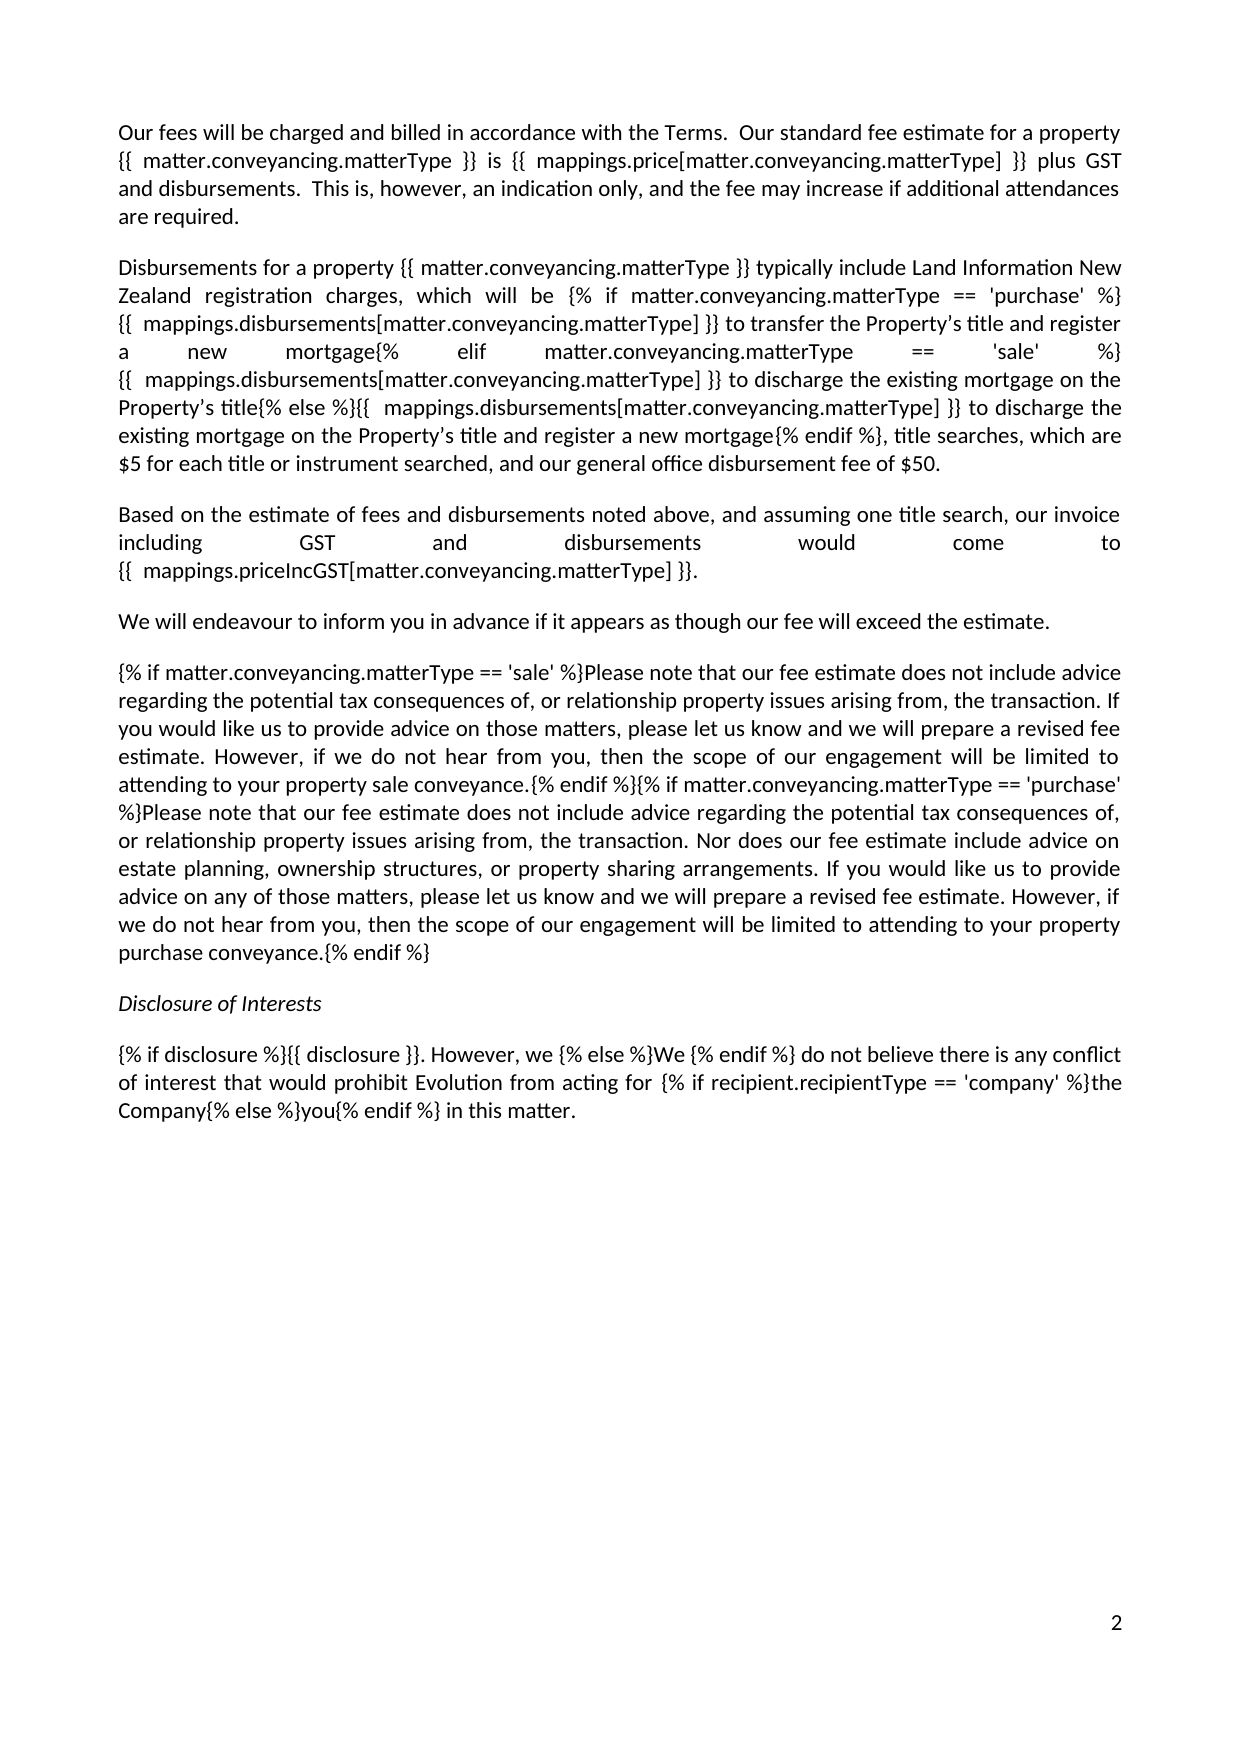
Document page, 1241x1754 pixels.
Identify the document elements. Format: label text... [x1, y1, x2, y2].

subtitle Disclosure of Interests [118, 989, 1122, 1017]
text Disbursements for a property {{ matter.conveyancing.matterType }} typically include Land Information New Zealand registration charges, which will be {% if matter.conveyancing.matterType == 'purchase' %}{{ mappings.disbursements[matter.conveyancing.matterType] }} to transfer the Property’s title and register a new mortgage{% elif matter.conveyancing.matterType == 'sale' %}{{ mappings.disbursements[matter.conveyancing.matterType] }} to discharge the existing mortgage on the Property’s title{% else %}{{ mappings.disbursements[matter.conveyancing.matterType] }} to discharge the existing mortgage on the Property’s title and register a new mortgage{% endif %}, title searches, which are $5 for each title or instrument searched, and our general office disbursement fee of $50. [118, 253, 1122, 477]
text {% if disclosure %}{{ disclosure }}. However, we {% else %}We {% endif %} do not believe there is any conflict of interest that would prohibit Evolution from acting for {% if recipient.recipientType == 'company' %}the Company{% else %}you{% endif %} in this matter. [118, 1040, 1122, 1124]
text We will endeavour to inform you in advance if it appears as though our fee will exceed the estimate. [118, 607, 1122, 635]
text Our fees will be charged and billed in accordance with the Terms. Our standard fee estimate for a property {{ matter.conveyancing.matterType }} is {{ mappings.price[matter.conveyancing.matterType] }} plus GST and disbursements. This is, however, an indication only, and the fee may increase if additional attendances are required. [118, 118, 1122, 230]
text {% if matter.conveyancing.matterType == 'sale' %}Please note that our fee estimate does not include advice regarding the potential tax consequences of, or relationship property issues arising from, the transaction. If you would like us to provide advice on those matters, please let us know and we will prepare a revised fee estimate. However, if we do not hear from you, then the scope of our engagement will be limited to attending to your property sale conveyance.{% endif %}{% if matter.conveyancing.matterType == 'purchase' %}Please note that our fee estimate does not include advice regarding the potential tax consequences of, or relationship property issues arising from, the transaction. Nor does our fee estimate include advice on estate planning, ownership structures, or property sharing arrangements. If you would like us to provide advice on any of those matters, please let us know and we will prepare a revised fee estimate. However, if we do not hear from you, then the scope of our engagement will be limited to attending to your property purchase conveyance.{% endif %} [118, 658, 1122, 966]
text Based on the estimate of fees and disbursements noted above, and assuming one title search, our invoice including GST and disbursements would come to {{ mappings.priceIncGST[matter.conveyancing.matterType] }}. [118, 500, 1122, 584]
